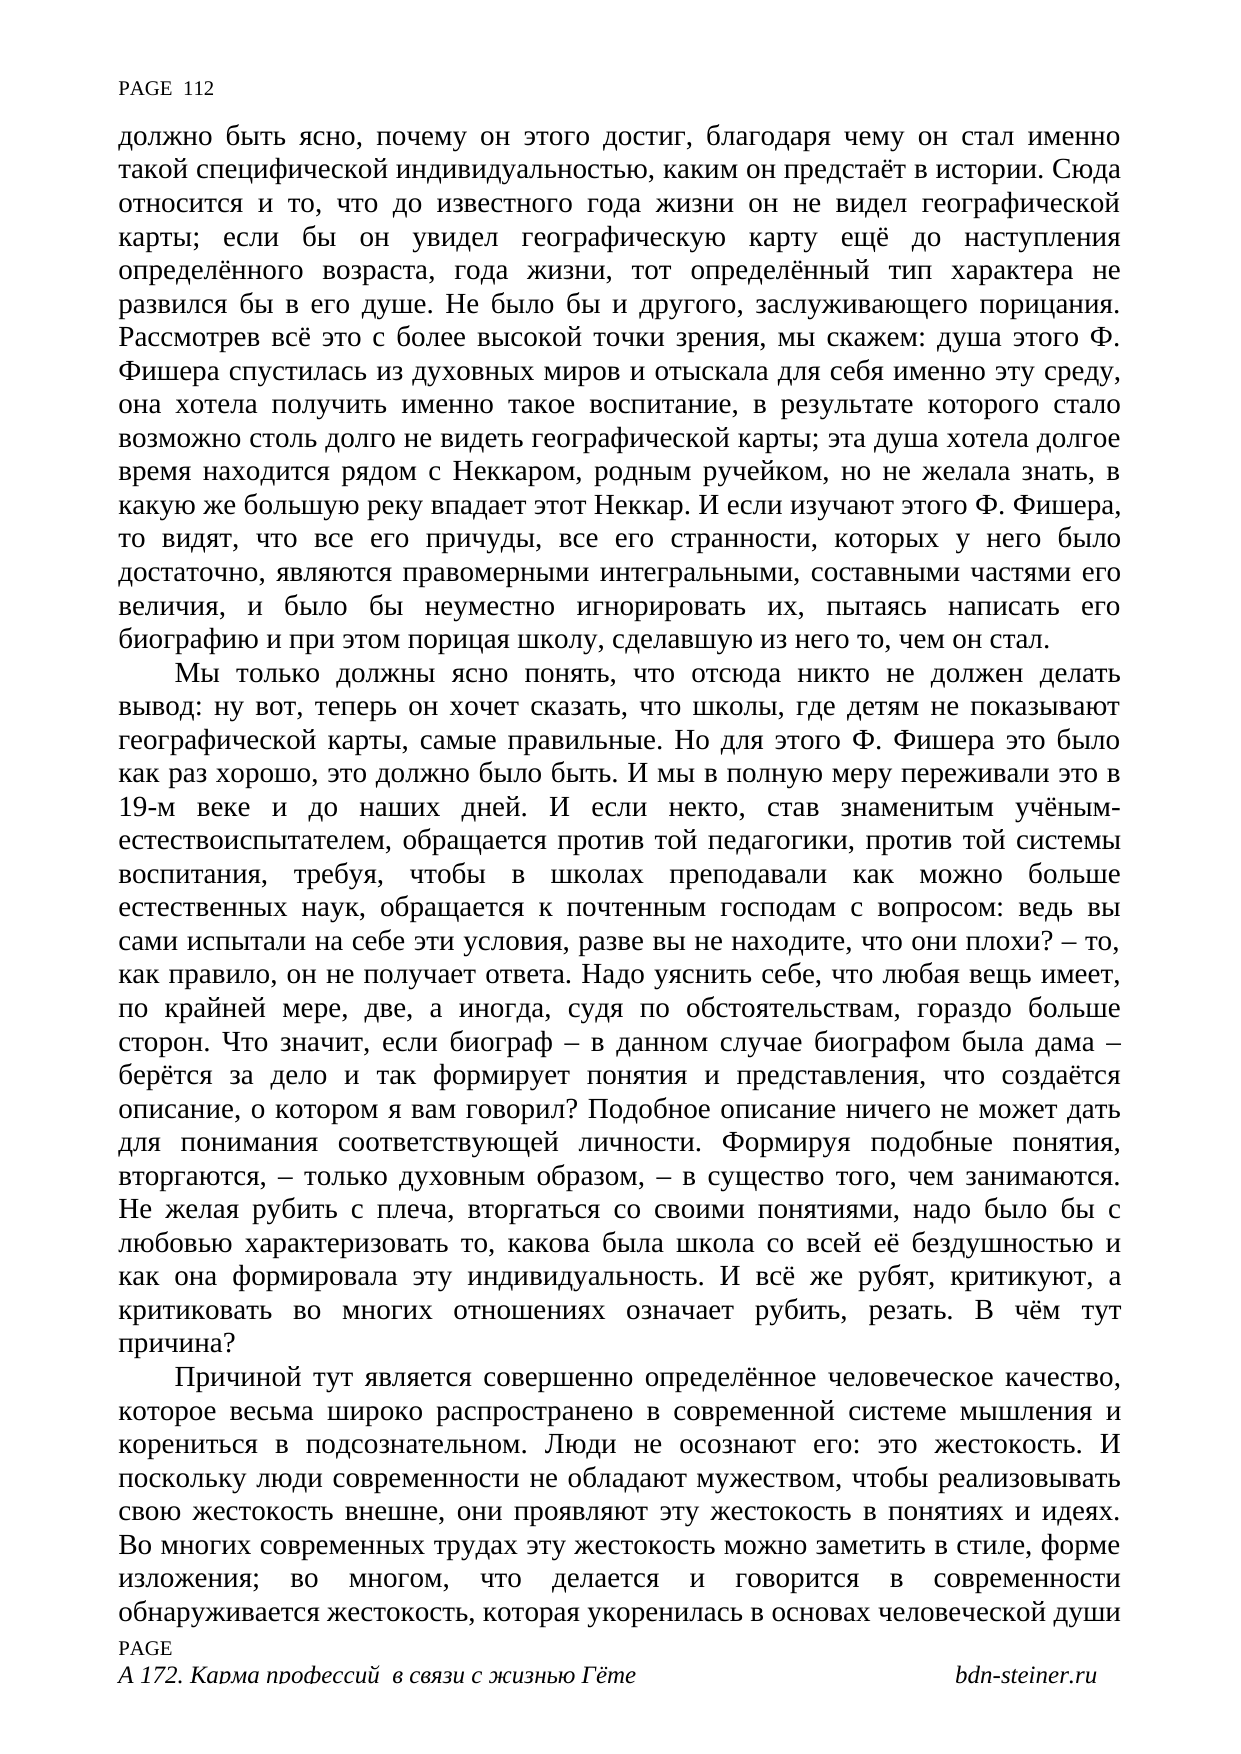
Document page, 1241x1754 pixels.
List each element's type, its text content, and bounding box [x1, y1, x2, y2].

text Причиной тут является совершенно определённое человеческое качество, которое весьма широко распространено в современной системе мышления и корениться в подсознательном. Люди не осознают его: это жестокость. И поскольку люди современности не обладают мужеством, чтобы реализовывать свою жестокость внешне, они проявляют эту жестокость в понятиях и идеях. Во многих современных трудах эту жестокость можно заметить в стиле, форме изложения; во многом, что делается и говорится в современности обнаруживается жестокость, которая укоренилась в основах человеческой души [118, 1359, 1122, 1627]
text Мы только должны ясно понять, что отсюда никто не должен делать вывод: ну вот, теперь он хочет сказать, что школы, где детям не показывают географической карты, самые правильные. Но для этого Ф. Фишера это было как раз хорошо, это должно было быть. И мы в полную меру переживали это в 19-м веке и до наших дней. И если некто, став знаменитым учёным-естествоиспытателем, обращается против той педагогики, против той системы воспитания, требуя, чтобы в школах преподавали как можно больше естественных наук, обращается к почтенным господам с вопросом: ведь вы сами испытали на себе эти условия, разве вы не находите, что они плохи? – то, как правило, он не получает ответа. Надо уяснить себе, что любая вещь имеет, по крайней мере, две, а иногда, судя по обстоятельствам, гораздо больше сторон. Что значит, если биограф – в данном случае биографом была дама – берётся за дело и так формирует понятия и представления, что создаётся описание, о котором я вам говорил? Подобное описание ничего не может дать для понимания соответствующей личности. Формируя подобные понятия, вторгаются, – только духовным образом, – в существо того, чем занимаются. Не желая рубить с плеча, вторгаться со своими понятиями, надо было бы с любовью характеризовать то, какова была школа со всей её бездушностью и как она формировала эту индивидуальность. И всё же рубят, критикуют, а критиковать во многих отношениях означает рубить, резать. В чём тут причина? [118, 655, 1122, 1359]
text должно быть ясно, почему он этого достиг, благодаря чему он стал именно такой специфической индивидуальностью, каким он предстаёт в истории. Сюда относится и то, что до известного года жизни он не видел географической карты; если бы он увидел географическую карту ещё до наступления определённого возраста, года жизни, тот определённый тип характера не развился бы в его душе. Не было бы и другого, заслуживающего порицания. Рассмотрев всё это с более высокой точки зрения, мы скажем: душа этого Ф. Фишера спустилась из духовных миров и отыскала для себя именно эту среду, она хотела получить именно такое воспитание, в результате которого стало возможно столь долго не видеть географической карты; эта душа хотела долгое время находится рядом с Неккаром, родным ручейком, но не желала знать, в какую же большую реку впадает этот Неккар. И если изучают этого Ф. Фишера, то видят, что все его причуды, все его странности, которых у него было достаточно, являются правомерными интегральными, составными частями его величия, и было бы неуместно игнорировать их, пытаясь написать его биографию и при этом порицая школу, сделавшую из него то, чем он стал. [118, 118, 1122, 655]
